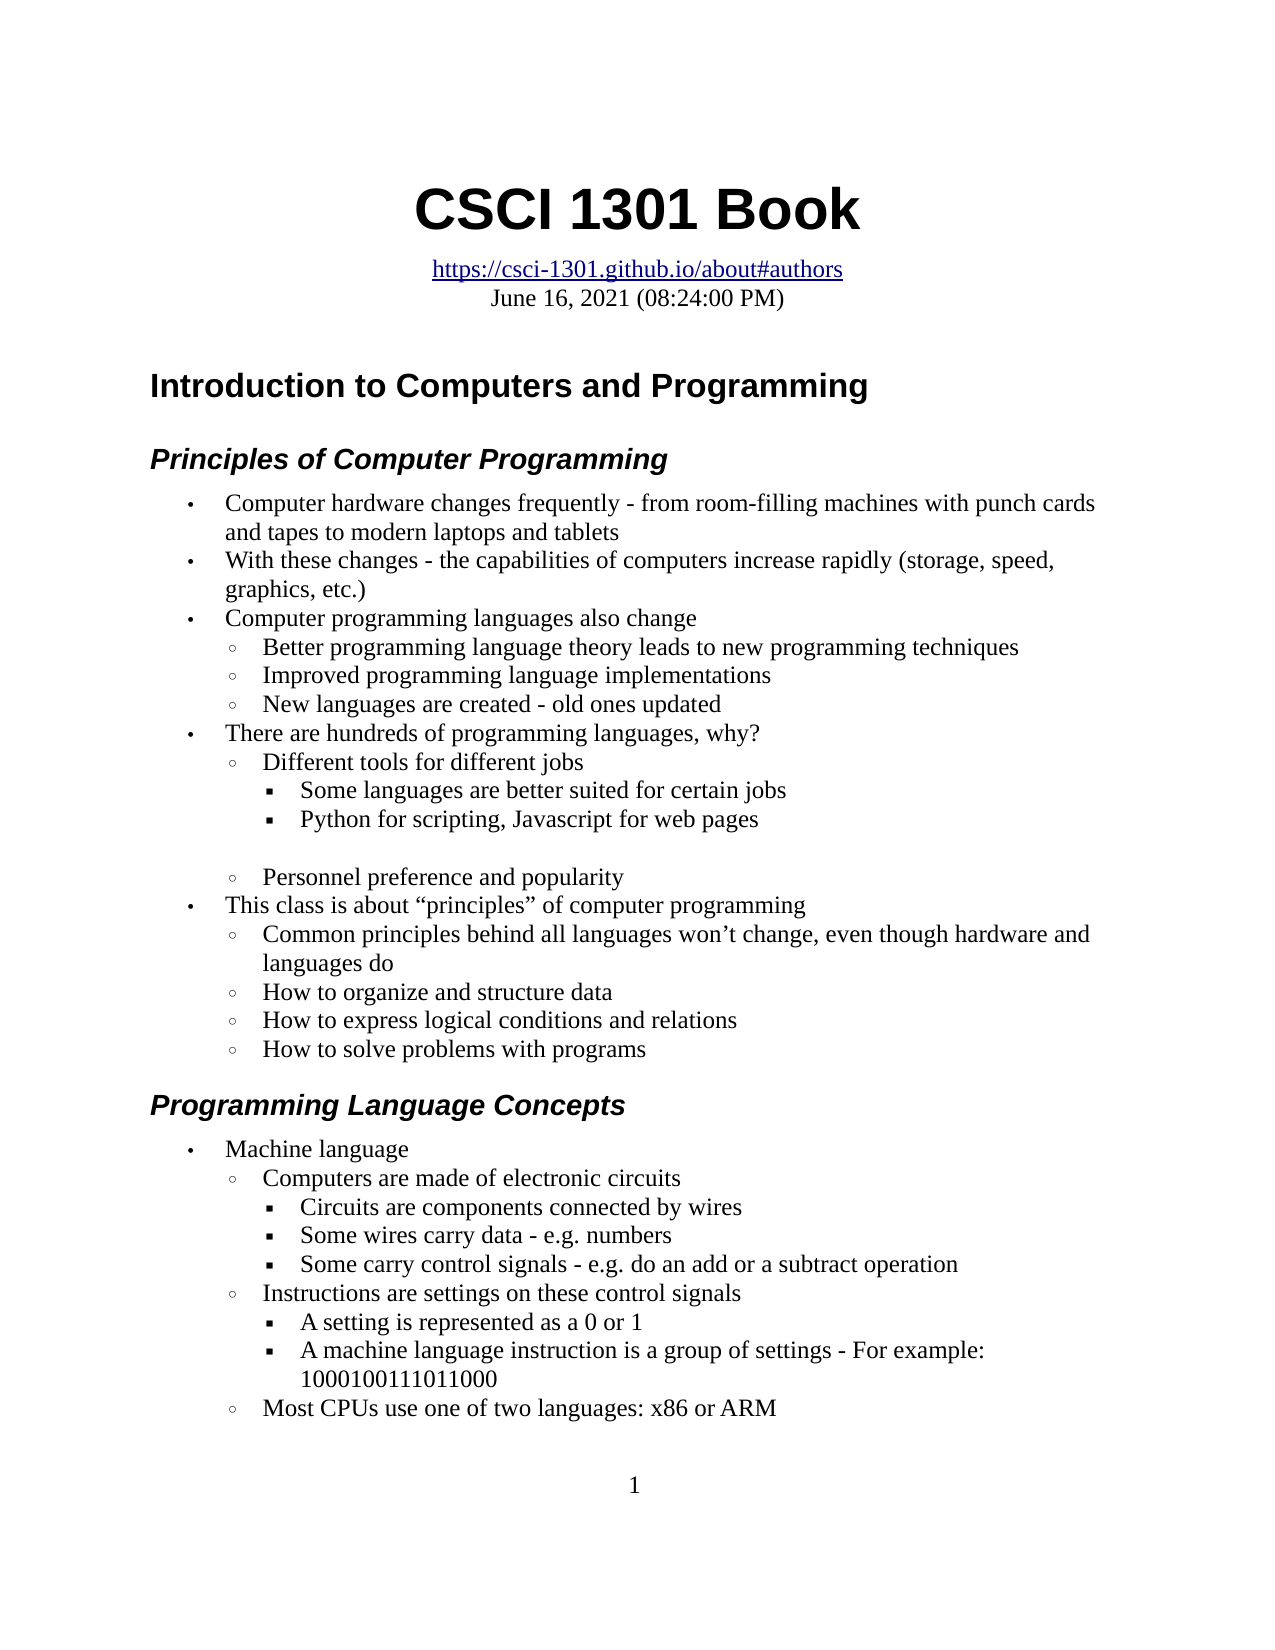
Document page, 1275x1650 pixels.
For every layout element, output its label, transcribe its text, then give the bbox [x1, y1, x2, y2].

list New languages are created - old ones updated [225, 689, 1125, 718]
list Some carry control signals - e.g. do an add or a subtract operation [262, 1249, 1125, 1278]
list There are hundreds of programming languages, why? [187, 718, 1125, 747]
list How to express logical conditions and relations [225, 1006, 1125, 1034]
list Python for scripting, Javascript for web pages [262, 804, 1125, 862]
subtitle Programming Language Concepts [150, 1088, 1125, 1122]
list Some wires carry data - e.g. numbers [262, 1220, 1125, 1249]
list How to solve problems with programs [225, 1034, 1125, 1063]
list Machine language [187, 1134, 1125, 1163]
list Some languages are better suited for certain jobs [262, 776, 1125, 804]
list A setting is represented as a 0 or 1 [262, 1307, 1125, 1335]
list How to organize and structure data [225, 977, 1125, 1006]
title CSCI 1301 Book [150, 175, 1125, 242]
list Improved programming language implementations [225, 661, 1125, 689]
list Personnel preference and popularity [225, 862, 1125, 891]
list Instructions are settings on these control signals [225, 1278, 1125, 1307]
list Computer hardware changes frequently - from room-filling machines with punch cards and tapes to modern laptops and tablets [187, 488, 1125, 546]
list A machine language instruction is a group of settings - For example: 1000100111011000 [262, 1335, 1125, 1393]
list Computer programming languages also change [187, 603, 1125, 632]
list Different tools for different jobs [225, 747, 1125, 776]
list Circuits are components connected by wires [262, 1192, 1125, 1220]
subtitle Introduction to Computers and Programming [150, 366, 1125, 404]
list This class is about “principles” of computer programming [187, 891, 1125, 919]
list Most CPUs use one of two languages: x86 or ARM [225, 1393, 1125, 1422]
list With these changes - the capabilities of computers increase rapidly (storage, speed, graphics, etc.) [187, 546, 1125, 603]
text June 16, 2021 (08:24:00 PM) [150, 283, 1125, 312]
list Better programming language theory leads to new programming techniques [225, 632, 1125, 661]
subtitle Principles of Computer Programming [150, 442, 1125, 476]
list Computers are made of electronic circuits [225, 1163, 1125, 1192]
text https://csci-1301.github.io/about#authors [150, 254, 1125, 283]
list Common principles behind all languages won’t change, even though hardware and languages do [225, 919, 1125, 977]
